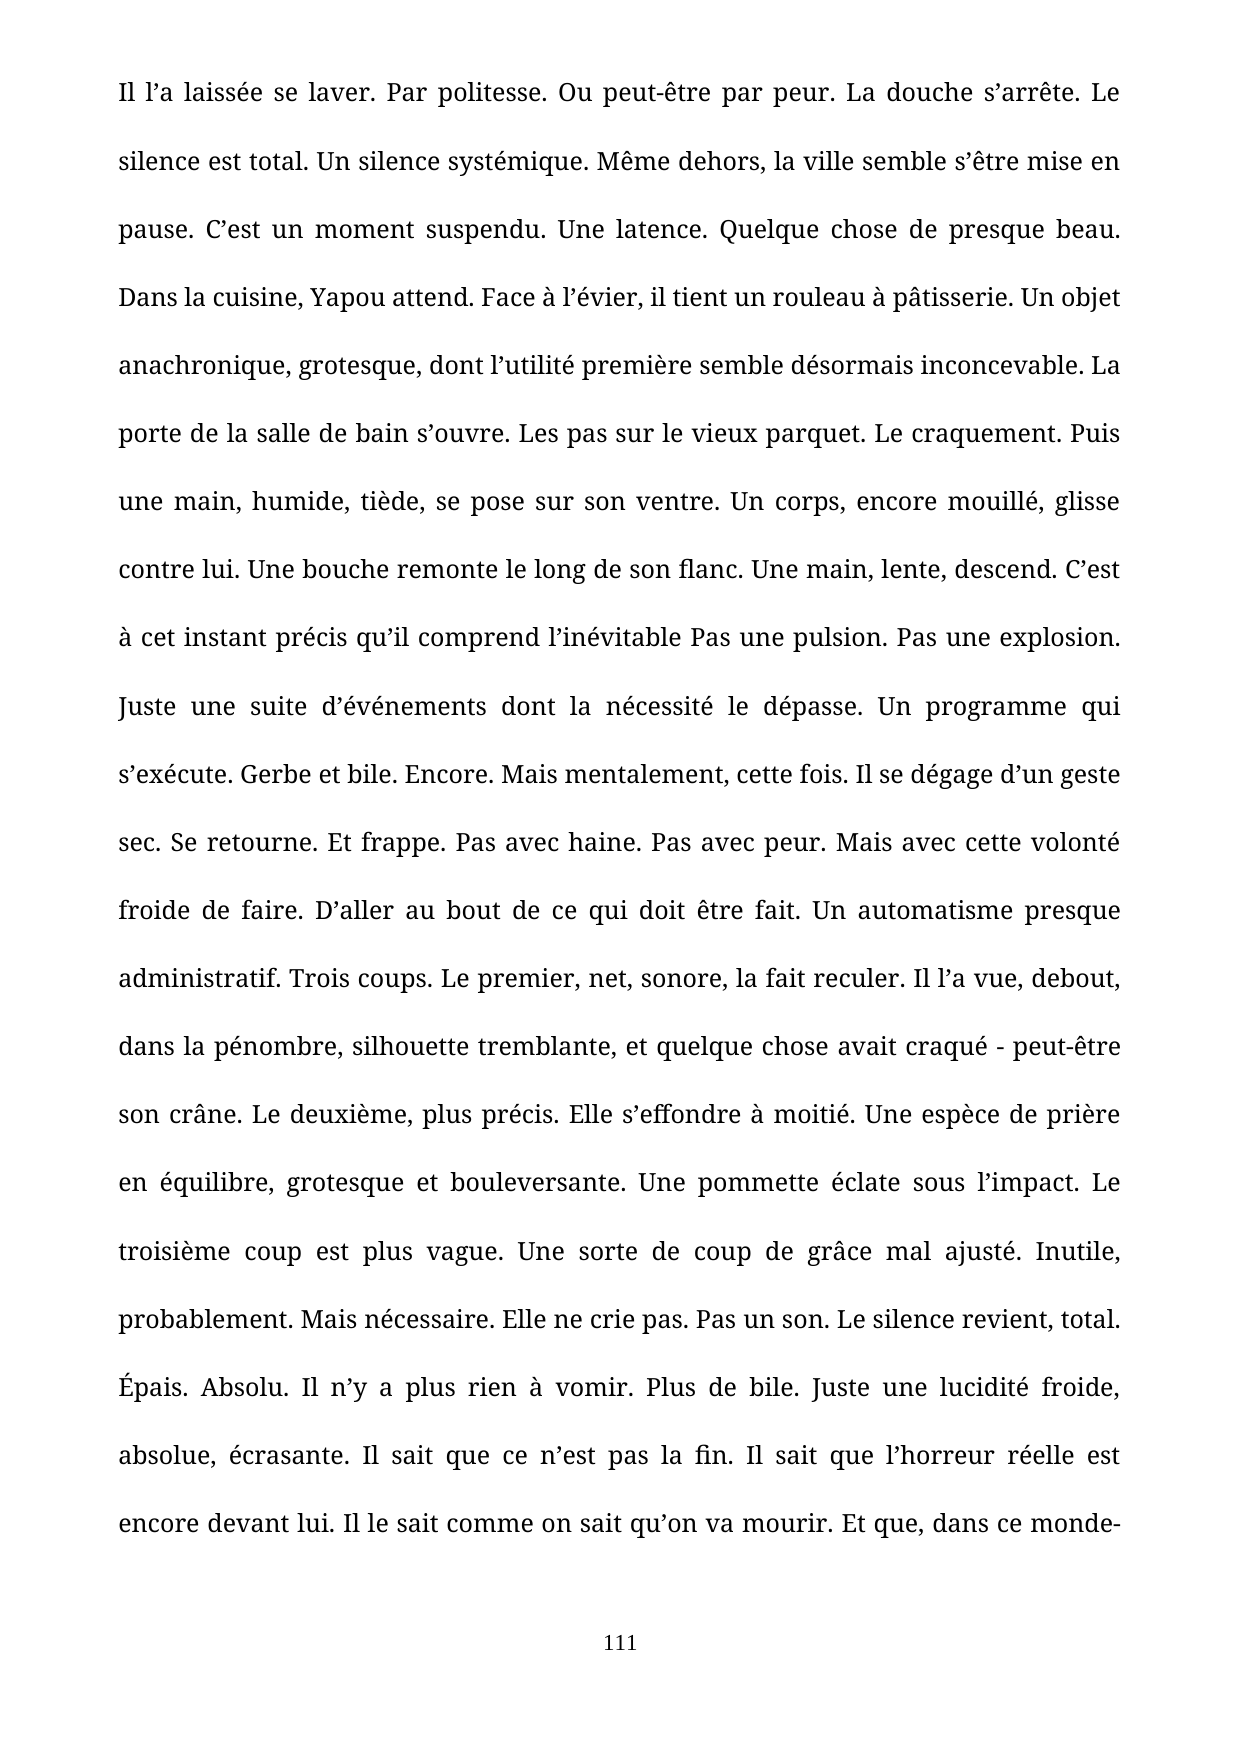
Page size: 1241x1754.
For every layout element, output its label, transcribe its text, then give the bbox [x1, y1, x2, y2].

text Il l’a laissée se laver. Par politesse. Ou peut-être par peur. La douche s’arrête. Le silence est total. Un silence systémique. Même dehors, la ville semble s’être mise en pause. C’est un moment suspendu. Une latence. Quelque chose de presque beau. Dans la cuisine, Yapou attend. Face à l’évier, il tient un rouleau à pâtisserie. Un objet anachronique, grotesque, dont l’utilité première semble désormais inconcevable. La porte de la salle de bain s’ouvre. Les pas sur le vieux parquet. Le craquement. Puis une main, humide, tiède, se pose sur son ventre. Un corps, encore mouillé, glisse contre lui. Une bouche remonte le long de son flanc. Une main, lente, descend. C’est à cet instant précis qu’il comprend l’inévitable Pas une pulsion. Pas une explosion. Juste une suite d’événements dont la nécessité le dépasse. Un programme qui s’exécute. Gerbe et bile. Encore. Mais mentalement, cette fois. Il se dégage d’un geste sec. Se retourne. Et frappe. Pas avec haine. Pas avec peur. Mais avec cette volonté froide de faire. D’aller au bout de ce qui doit être fait. Un automatisme presque administratif. Trois coups. Le premier, net, sonore, la fait reculer. Il l’a vue, debout, dans la pénombre, silhouette tremblante, et quelque chose avait craqué - peut-être son crâne. Le deuxième, plus précis. Elle s’effondre à moitié. Une espèce de prière en équilibre, grotesque et bouleversante. Une pommette éclate sous l’impact. Le troisième coup est plus vague. Une sorte de coup de grâce mal ajusté. Inutile, probablement. Mais nécessaire. Elle ne crie pas. Pas un son. Le silence revient, total. Épais. Absolu. Il n’y a plus rien à vomir. Plus de bile. Juste une lucidité froide, absolue, écrasante. Il sait que ce n’est pas la fin. Il sait que l’horreur réelle est encore devant lui. Il le sait comme on sait qu’on va mourir. Et que, dans ce monde- [118, 75, 1122, 1540]
